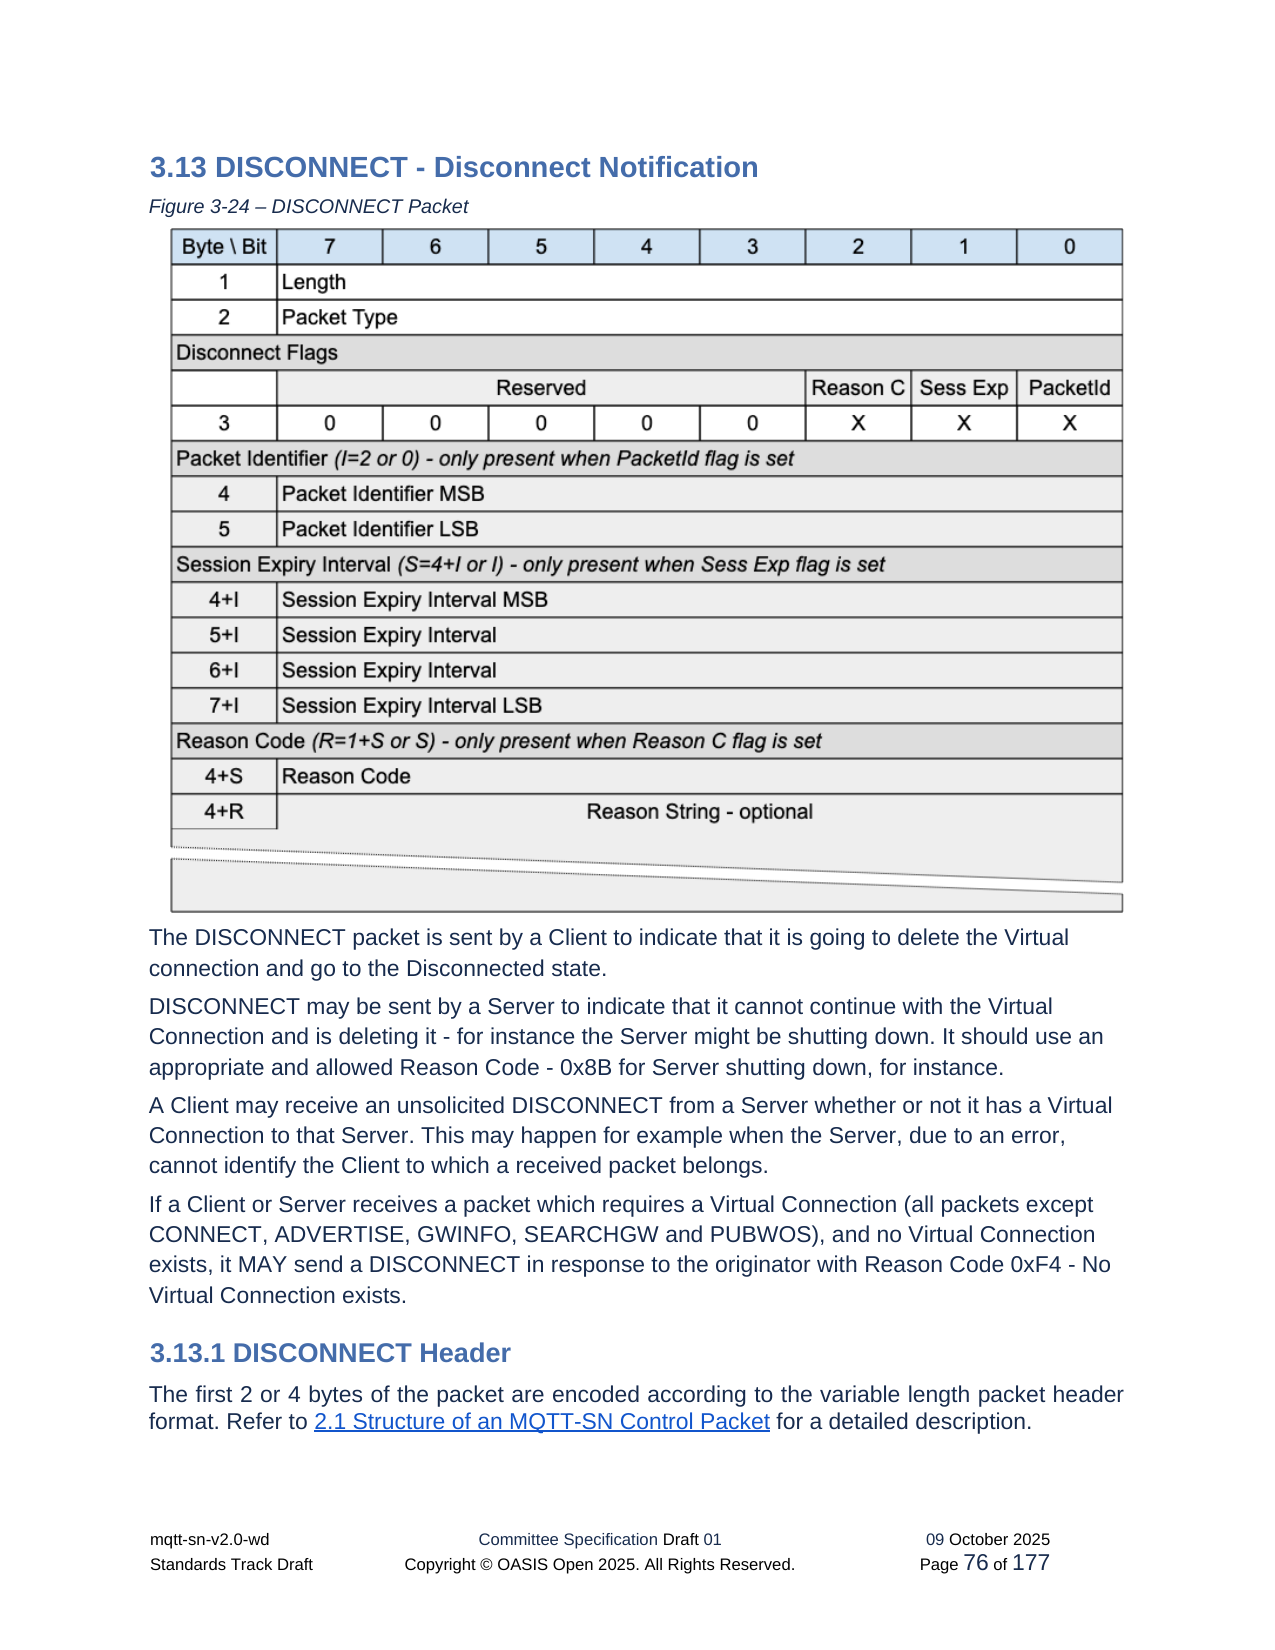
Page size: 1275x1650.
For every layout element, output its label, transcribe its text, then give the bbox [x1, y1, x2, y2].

text If a Client or Server receives a packet which requires a Virtual Connection (all packets except CONNECT, ADVERTISE, GWINFO, SEARCHGW and PUBWOS), and no Virtual Connection exists, it MAY send a DISCONNECT in response to the originator with Reason Code 0xF4 - No Virtual Connection exists. [148, 1191, 1124, 1308]
text A Client may receive an unsolicited DISCONNECT from a Server whether or not it has a Virtual Connection to that Server. This may happen for example when the Server, due to an error, cannot identify the Client to which a received packet belongs. [148, 1092, 1124, 1179]
text DISCONNECT may be sent by a Server to indicate that it cannot continue with the Virtual Connection and is deleting it - for instance the Server might be shutting down. It should use an appropriate and allowed Reason Code - 0x8B for Server shutting down, for instance. [148, 993, 1124, 1080]
text Figure 3-24 – DISCONNECT Packet [148, 194, 1124, 217]
picture [148, 228, 1124, 913]
subtitle 3.13 DISCONNECT - Disconnect Notification [150, 150, 1124, 183]
text The DISCONNECT packet is sent by a Client to indicate that it is going to delete the Virtual connection and go to the Disconnected state. [148, 924, 1124, 981]
text The first 2 or 4 bytes of the packet are encoded according to the variable length packet header format. Refer to 2.1 Structure of an MQTT-SN Control Packet for a detailed description. [148, 1381, 1124, 1434]
subtitle 3.13.1 DISCONNECT Header [150, 1337, 1124, 1368]
